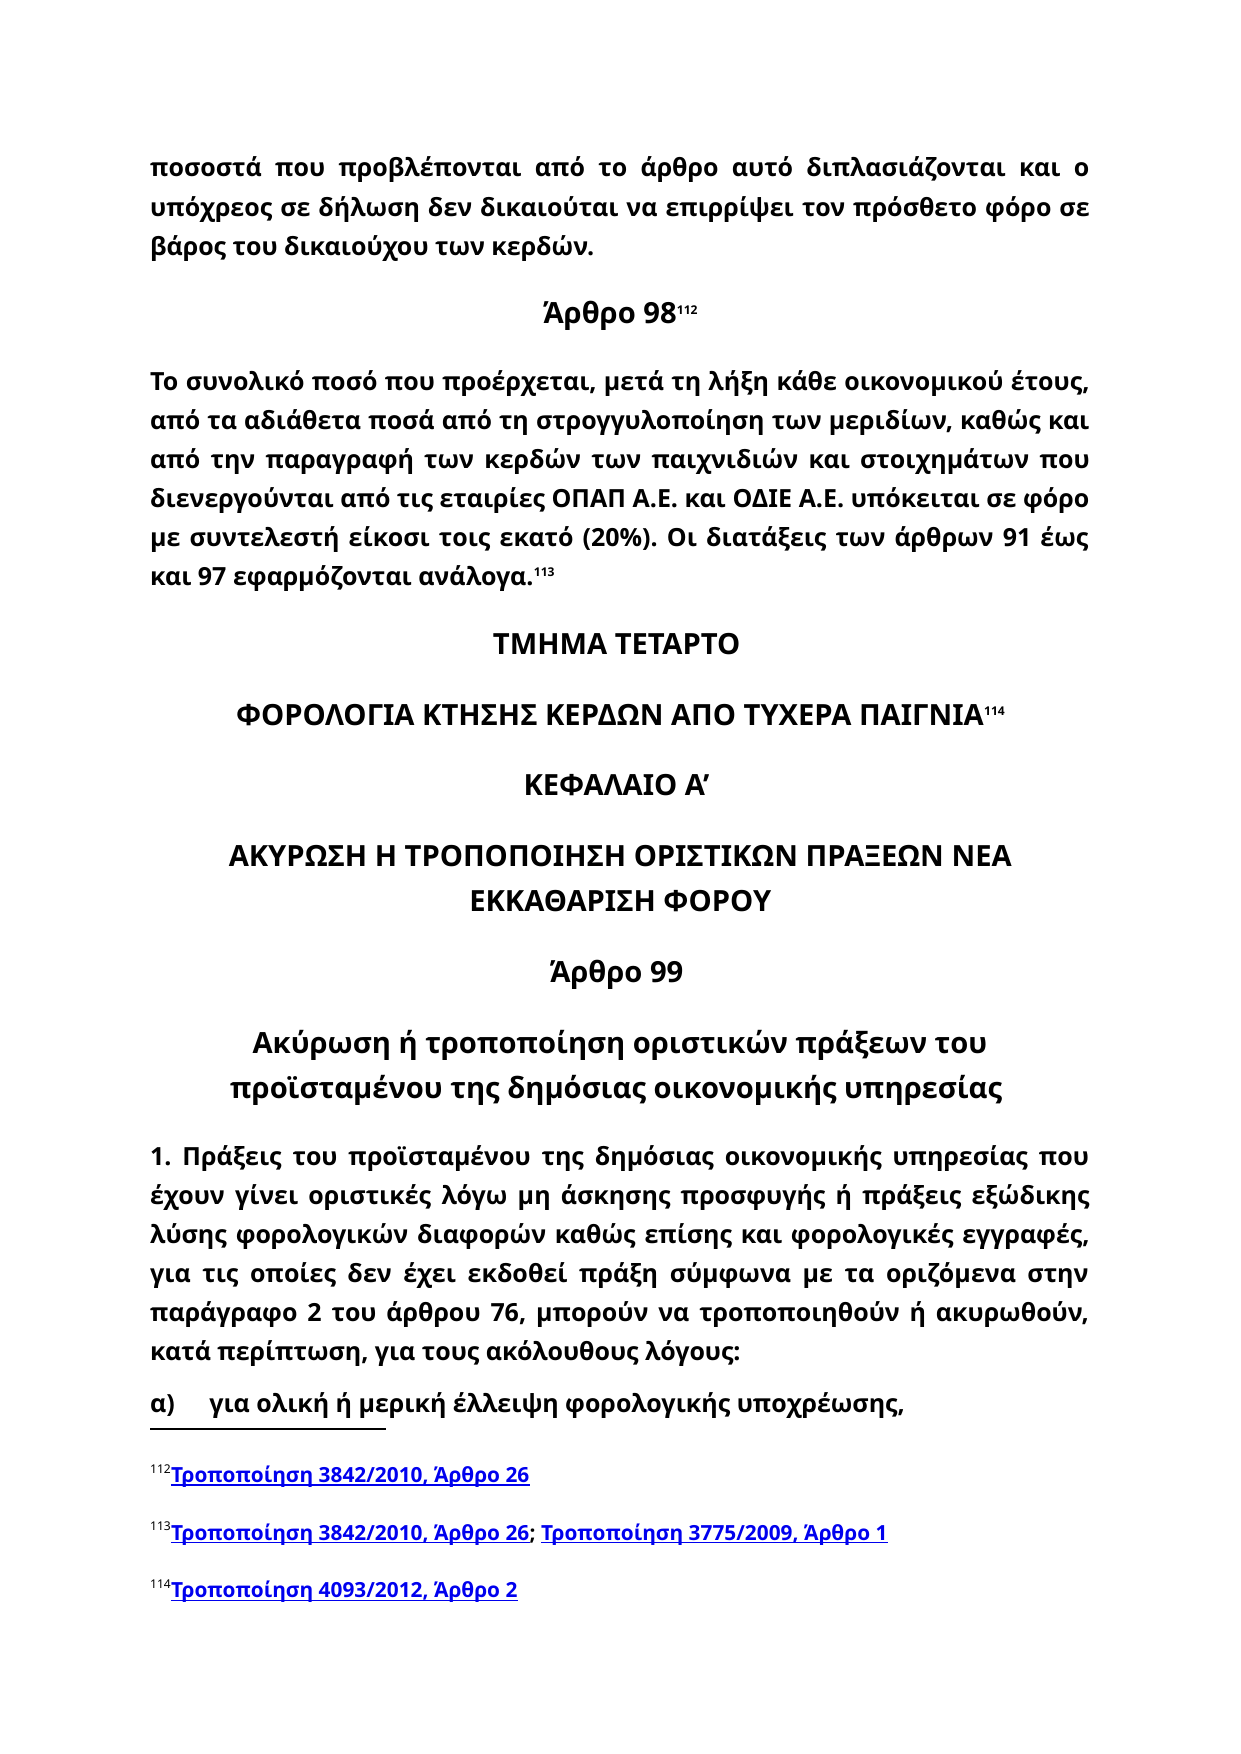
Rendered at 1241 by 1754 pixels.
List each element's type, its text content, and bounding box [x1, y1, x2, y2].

list α) για ολική ή μερική έλλειψη φορολογικής υποχρέωσης, [150, 1386, 1090, 1420]
text Τροποποίηση 3842/2010, Άρθρο 26 [150, 1460, 1090, 1489]
text Το συνολικό ποσό που προέρχεται, μετά τη λήξη κάθε οικονομικού έτους, από τα αδιάθετα ποσά από τη στρογγυλοποίηση των μεριδίων, καθώς και από την παραγραφή των κερδών των παιχνιδιών και στοιχημάτων που διενεργούνται από τις εταιρίες ΟΠΑΠ Α.Ε. και ΟΔΙΕ Α.Ε. υπόκειται σε φόρο με συντελεστή είκοσι τοις εκατό (20%). Οι διατάξεις των άρθρων 91 έως και 97 εφαρμόζονται ανάλογα. [150, 363, 1090, 593]
text ποσοστά που προβλέπονται από το άρθρο αυτό διπλασιάζονται και ο υπόχρεος σε δήλωση δεν δικαιούται να επιρρίψει τον πρόσθετο φόρο σε βάρος του δικαιούχου των κερδών. [150, 150, 1090, 262]
subtitle ΑΚΥΡΩΣΗ Η ΤΡΟΠΟΠΟΙΗΣΗ ΟΡΙΣΤΙΚΩΝ ΠΡΑΞΕΩΝ ΝΕΑ ΕΚΚΑΘΑΡΙΣΗ ΦΟΡΟΥ [150, 835, 1090, 920]
subtitle ΦΟΡΟΛΟΓΙΑ ΚΤΗΣΗΣ ΚΕΡΔΩΝ ΑΠΟ ΤΥΧΕΡΑ ΠΑΙΓΝΙΑ [150, 694, 1090, 733]
subtitle ΚΕΦΑΛΑΙΟ Α’ [150, 764, 1090, 804]
text Τροποποίηση 4093/2012, Άρθρο 2 [150, 1576, 1090, 1604]
subtitle ΤΜΗΜΑ ΤΕΤΑΡΤΟ [150, 623, 1090, 663]
subtitle Άρθρο 98 [150, 292, 1090, 332]
subtitle Ακύρωση ή τροποποίηση οριστικών πράξεων του προϊσταμένου της δημόσιας οικονομικής υπηρεσίας [150, 1022, 1090, 1107]
subtitle Άρθρο 99 [150, 951, 1090, 991]
text 1. Πράξεις του προϊσταμένου της δημόσιας οικονομικής υπηρεσίας που έχουν γίνει οριστικές λόγω μη άσκησης προσφυγής ή πράξεις εξώδικης λύσης φορολογικών διαφορών καθώς επίσης και φορολογικές εγγραφές, για τις οποίες δεν έχει εκδοθεί πράξη σύμφωνα με τα οριζόμενα στην παράγραφο 2 του άρθρου 76, μπορούν να τροποποιηθούν ή ακυρωθούν, κατά περίπτωση, για τους ακόλουθους λόγους: [150, 1138, 1090, 1368]
text Τροποποίηση 3842/2010, Άρθρο 26; Τροποποίηση 3775/2009, Άρθρο 1 [150, 1518, 1090, 1546]
